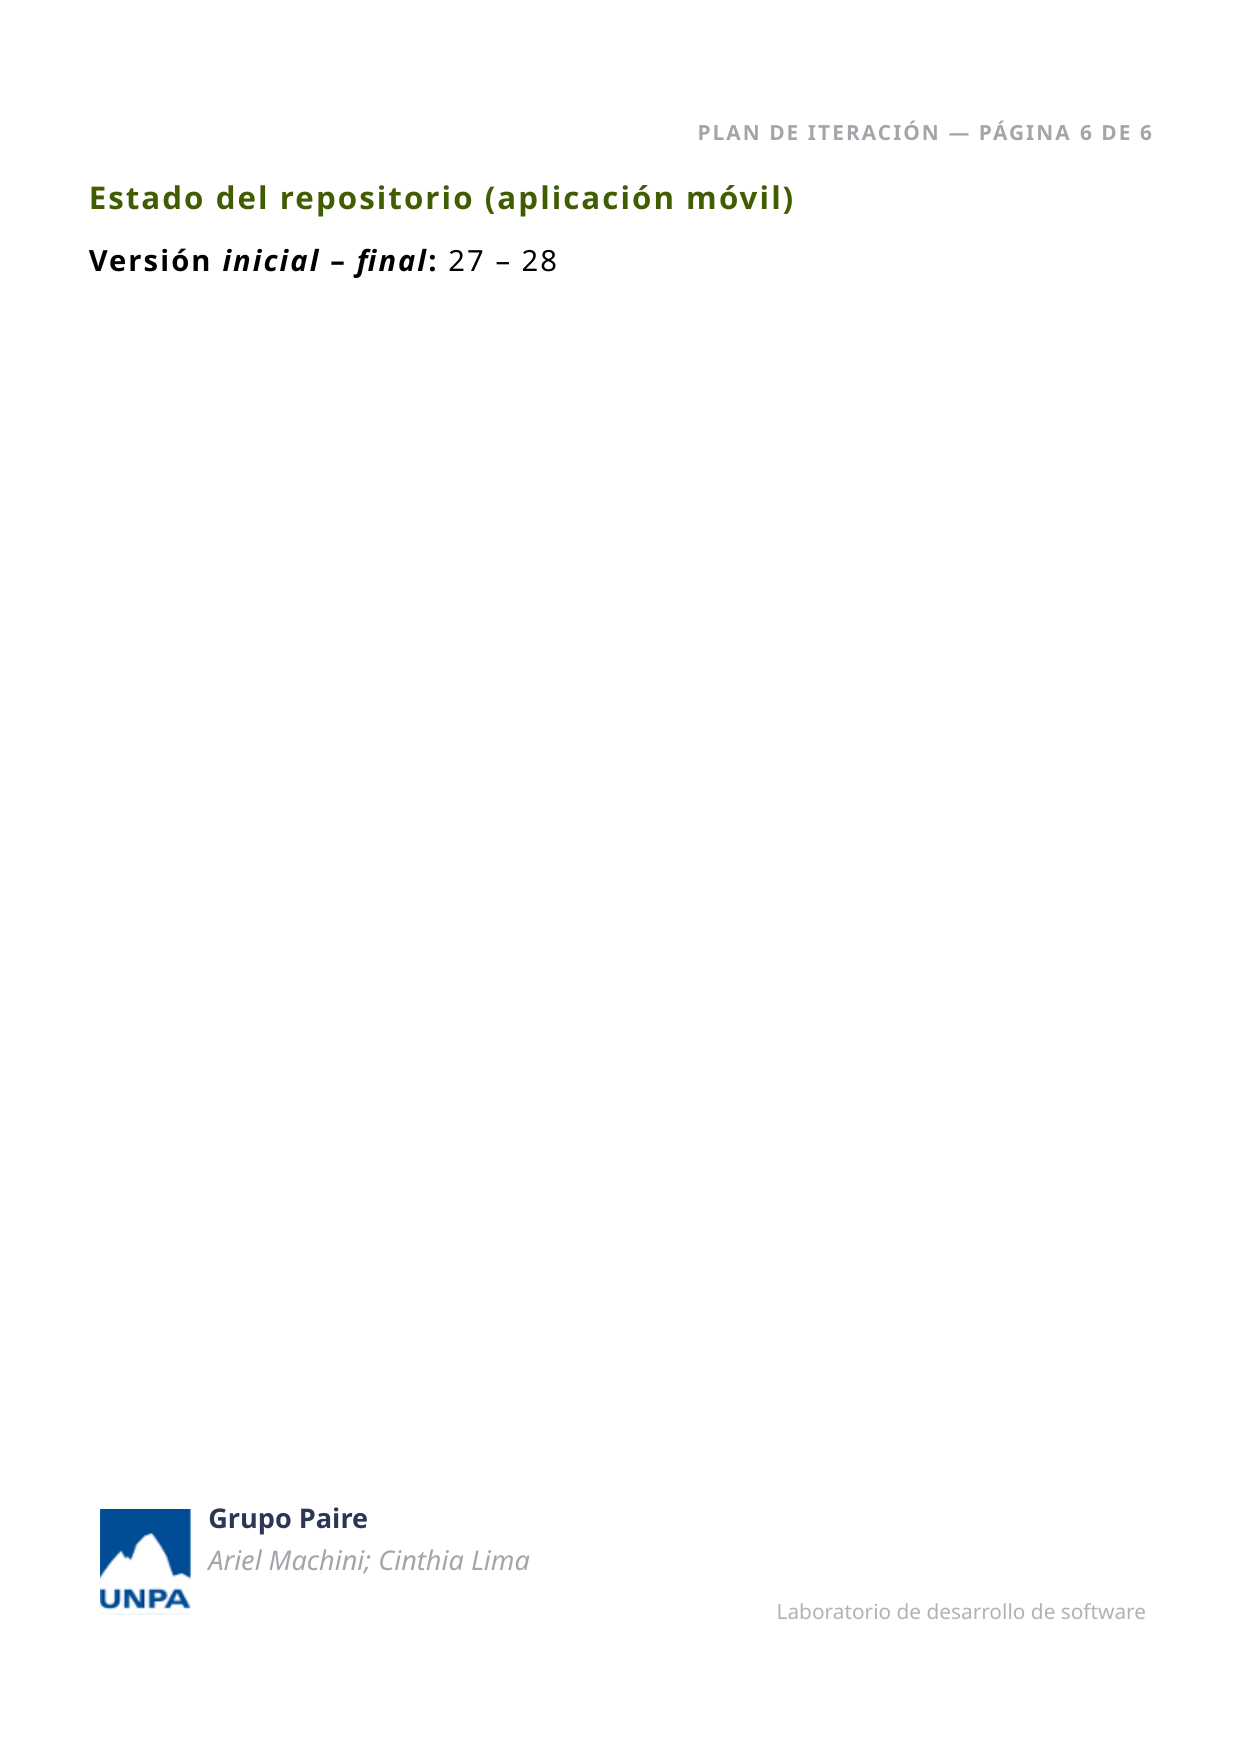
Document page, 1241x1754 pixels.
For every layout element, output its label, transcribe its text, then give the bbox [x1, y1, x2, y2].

picture [100, 1509, 191, 1615]
text Estado del repositorio (aplicación móvil) [88, 176, 1152, 219]
text Versión inicial – final: 27 – 28 [88, 240, 1152, 279]
